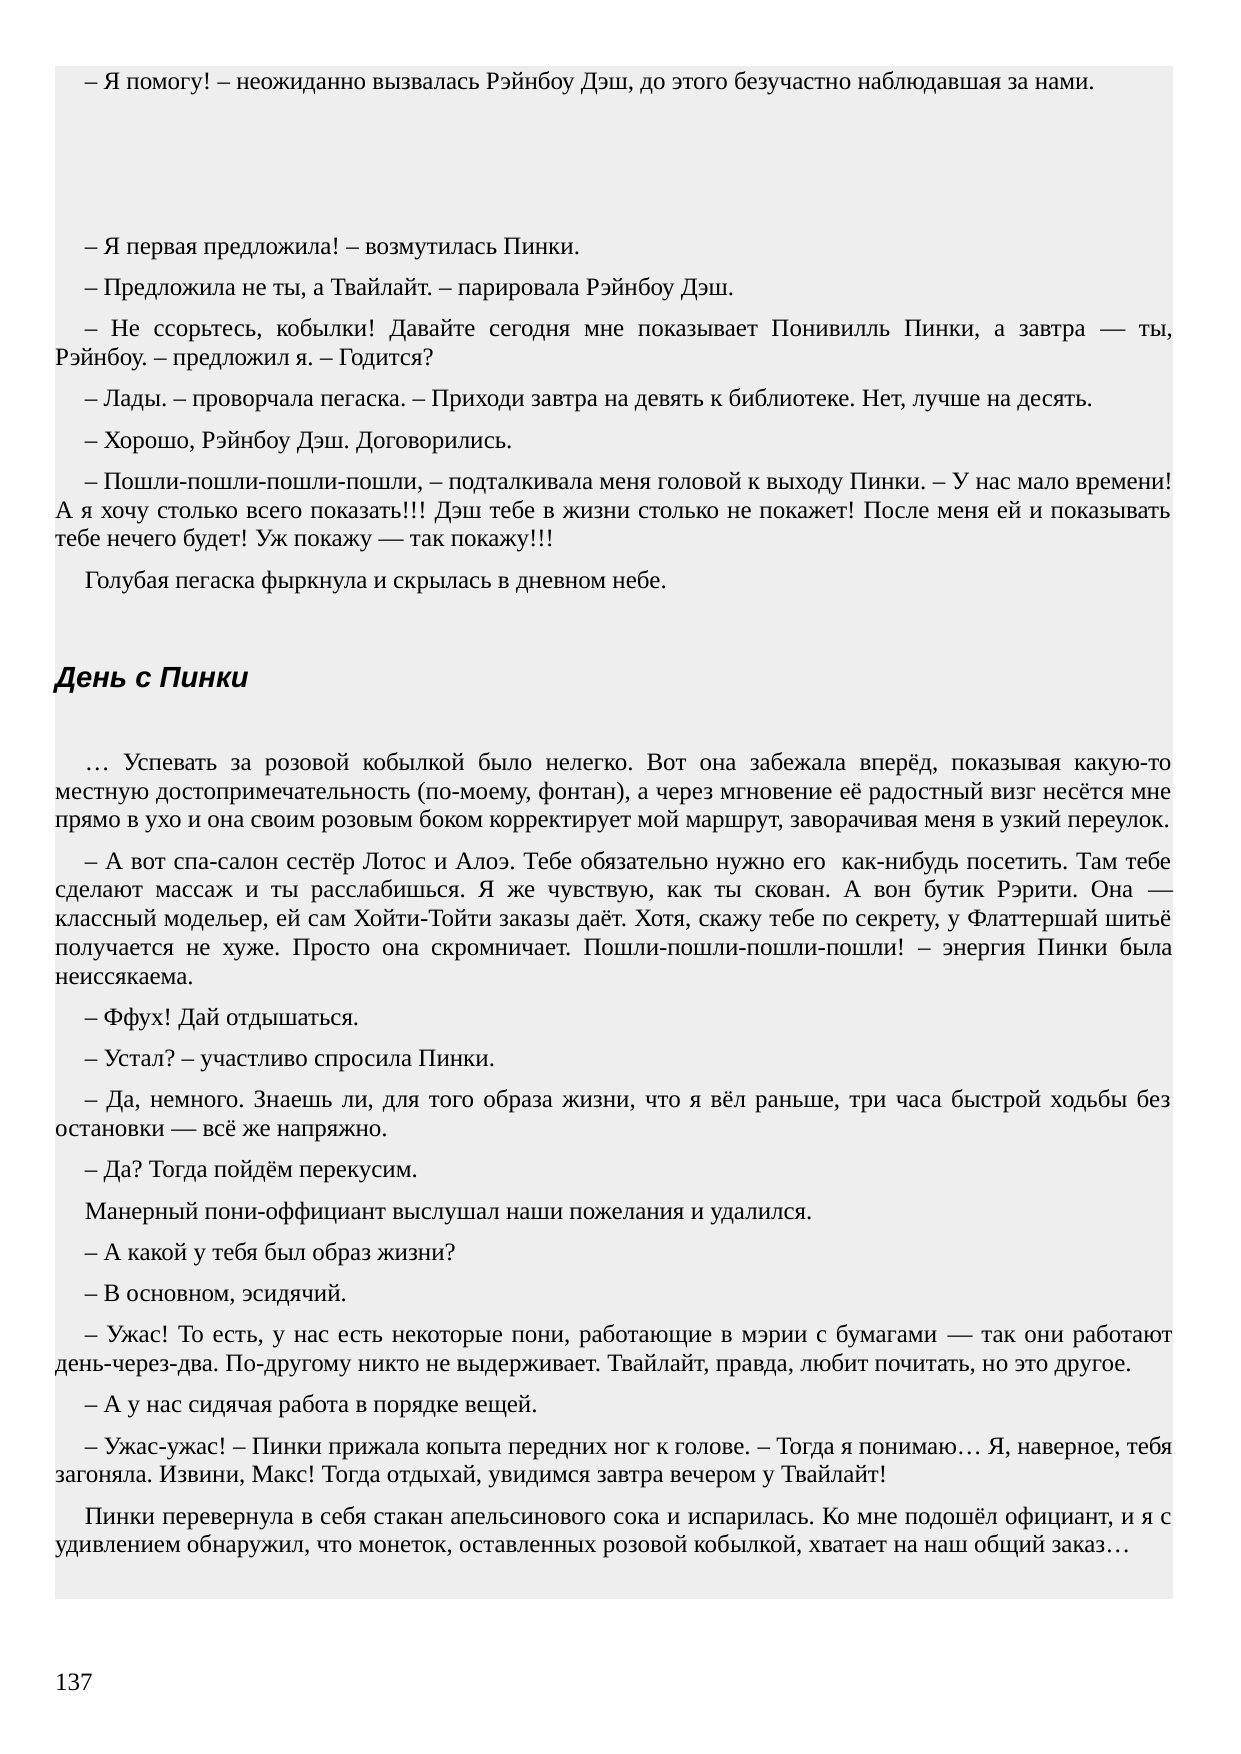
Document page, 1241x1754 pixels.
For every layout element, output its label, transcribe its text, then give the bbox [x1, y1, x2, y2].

text – Ффух! Дай отдышаться. [55, 1002, 1173, 1031]
text – Хорошо, Рэйнбоу Дэш. Договорились. [55, 425, 1173, 453]
text Манерный пони-оффициант выслушал наши пожелания и удалился. [55, 1196, 1173, 1224]
text – Я первая предложила! – возмутилась Пинки. [55, 231, 1173, 260]
text … Успевать за розовой кобылкой было нелегко. Вот она забежала вперёд, показывая какую-то местную достопримечательность (по-моему, фонтан), а через мгновение её радостный визг несётся мне прямо в ухо и она своим розовым боком корректирует мой маршрут, заворачивая меня в узкий переулок. [55, 747, 1173, 833]
text – А какой у тебя был образ жизни? [55, 1237, 1173, 1266]
text – А у нас сидячая работа в порядке вещей. [55, 1389, 1173, 1418]
text Голубая пегаска фыркнула и скрылась в дневном небе. [55, 565, 1173, 593]
text – Ужас! То есть, у нас есть некоторые пони, работающие в мэрии с бумагами — так они работают день-через-два. По-другому никто не выдерживает. Твайлайт, правда, любит почитать, но это другое. [55, 1319, 1173, 1377]
text – Пошли-пошли-пошли-пошли, – подталкивала меня головой к выходу Пинки. – У нас мало времени! А я хочу столько всего показать!!! Дэш тебе в жизни столько не покажет! После меня ей и показывать тебе нечего будет! Уж покажу — так покажу!!! [55, 466, 1173, 552]
text – Ужас-ужас! – Пинки прижала копыта передних ног к голове. – Тогда я понимаю… Я, наверное, тебя загоняла. Извини, Макс! Тогда отдыхай, увидимся завтра вечером у Твайлайт! [55, 1431, 1173, 1488]
text – Я помогу! – неожиданно вызвалась Рэйнбоу Дэш, до этого безучастно наблюдавшая за нами. [55, 66, 1173, 95]
text – Предложила не ты, а Твайлайт. – парировала Рэйнбоу Дэш. [55, 272, 1173, 301]
text – Лады. – проворчала пегаска. – Приходи завтра на девять к библиотеке. Нет, лучше на десять. [55, 383, 1173, 412]
text – Устал? – участливо спросила Пинки. [55, 1043, 1173, 1072]
text – Да, немного. Знаешь ли, для того образа жизни, что я вёл раньше, три часа быстрой ходьбы без остановки — всё же напряжно. [55, 1084, 1173, 1142]
text – В основном, эсидячий. [55, 1278, 1173, 1307]
text – А вот спа-салон сестёр Лотос и Алоэ. Тебе обязательно нужно его как-нибудь посетить. Там тебе сделают массаж и ты расслабишься. Я же чувствую, как ты скован. А вон бутик Рэрити. Она — классный модельер, ей сам Хойти-Тойти заказы даёт. Хотя, скажу тебе по секрету, у Флаттершай шитьё получается не хуже. Просто она скромничает. Пошли-пошли-пошли-пошли! – энергия Пинки была неиссякаема. [55, 846, 1173, 989]
text – Да? Тогда пойдём перекусим. [55, 1154, 1173, 1183]
text – Не ссорьтесь, кобылки! Давайте сегодня мне показывает Понивилль Пинки, а завтра — ты, Рэйнбоу. – предложил я. – Годится? [55, 313, 1173, 371]
subtitle День с Пинки [55, 660, 1173, 693]
text Пинки перевернула в себя стакан апельсинового сока и испарилась. Ко мне подошёл официант, и я с удивлением обнаружил, что монеток, оставленных розовой кобылкой, хватает на наш общий заказ… [55, 1501, 1173, 1558]
